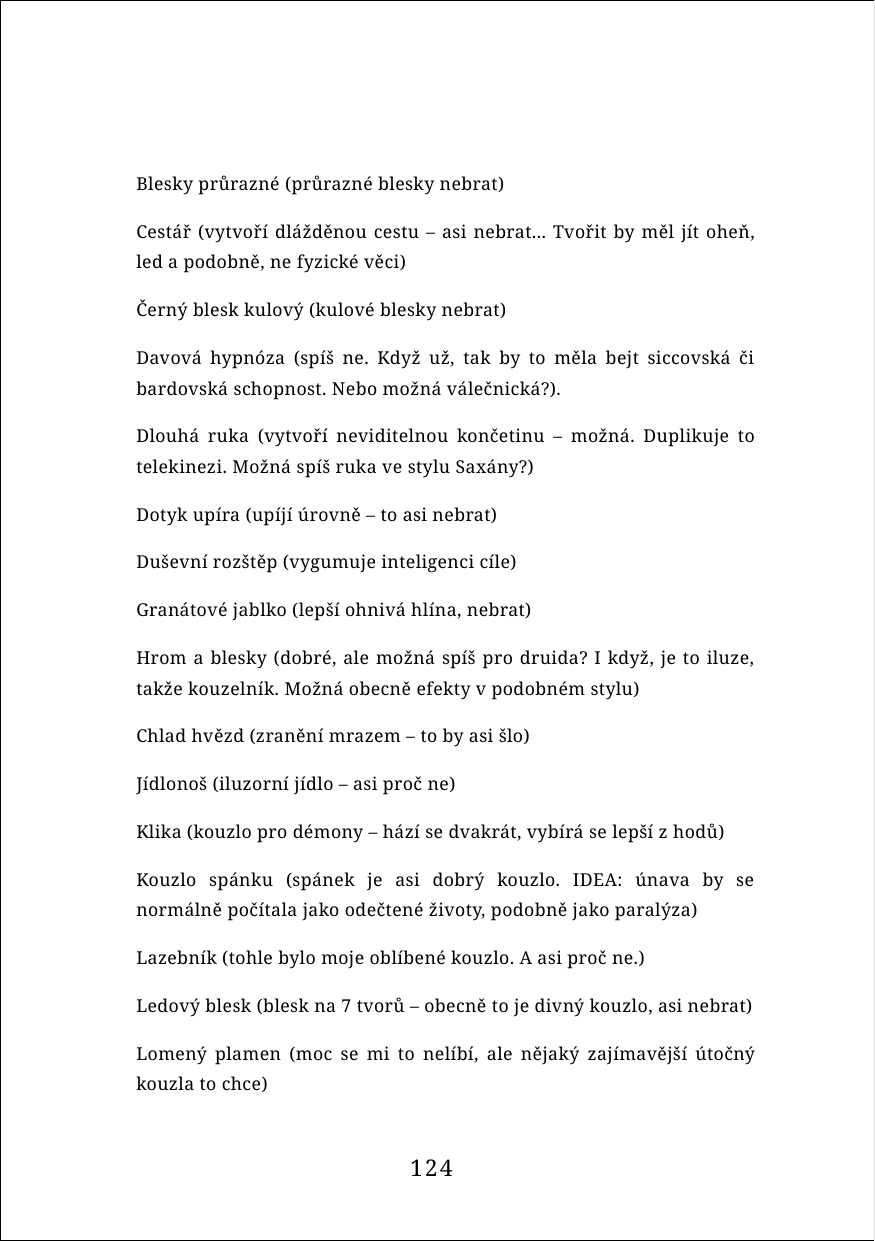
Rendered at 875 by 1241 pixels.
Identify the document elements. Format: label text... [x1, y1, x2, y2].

text Blesky průrazné (průrazné blesky nebrat) [136, 172, 756, 196]
text Ledový blesk (blesk na 7 tvorů – obecně to je divný kouzlo, asi nebrat) [136, 994, 756, 1018]
text Lazebník (tohle bylo moje oblíbené kouzlo. A asi proč ne.) [136, 946, 756, 970]
text Lomený plamen (moc se mi to nelíbí, ale nějaký zajímavější útočný kouzla to chce) [136, 1042, 756, 1096]
text Klika (kouzlo pro démony – hází se dvakrát, vybírá se lepší z hodů) [136, 820, 756, 844]
text Chlad hvězd (zranění mrazem – to by asi šlo) [136, 724, 756, 748]
text Duševní rozštěp (vygumuje inteligenci cíle) [136, 550, 756, 574]
text Davová hypnóza (spíš ne. Když už, tak by to měla bejt siccovská či bardovská schopnost. Nebo možná válečnická?). [136, 346, 756, 400]
text Hrom a blesky (dobré, ale možná spíš pro druida? I když, je to iluze, takže kouzelník. Možná obecně efekty v podobném stylu) [136, 646, 756, 700]
text Kouzlo spánku (spánek je asi dobrý kouzlo. IDEA: únava by se normálně počítala jako odečtené životy, podobně jako paralýza) [136, 868, 756, 922]
text Černý blesk kulový (kulové blesky nebrat) [136, 298, 756, 322]
text Dlouhá ruka (vytvoří neviditelnou končetinu – možná. Duplikuje to telekinezi. Možná spíš ruka ve stylu Saxány?) [136, 424, 756, 478]
text Dotyk upíra (upíjí úrovně – to asi nebrat) [136, 502, 756, 526]
text Granátové jablko (lepší ohnivá hlína, nebrat) [136, 598, 756, 622]
text Cestář (vytvoří dlážděnou cestu – asi nebrat... Tvořit by měl jít oheň, led a podobně, ne fyzické věci) [136, 220, 756, 274]
text Jídlonoš (iluzorní jídlo – asi proč ne) [136, 772, 756, 796]
